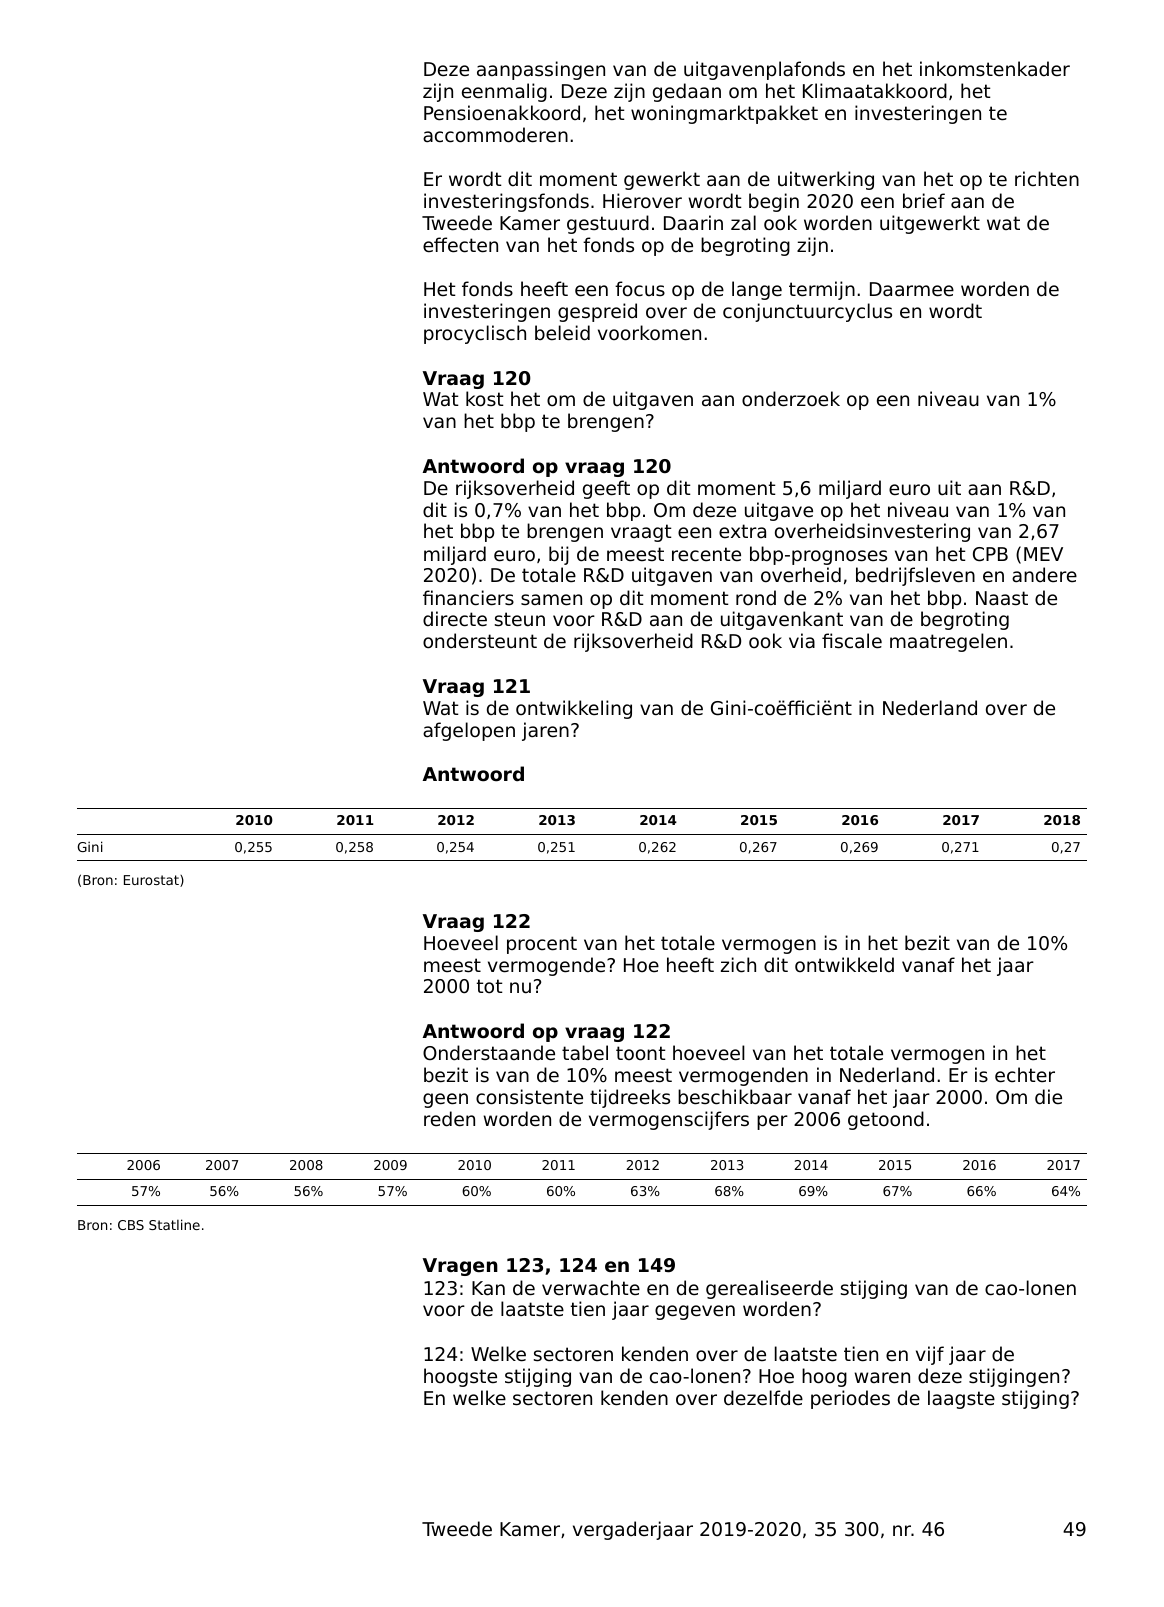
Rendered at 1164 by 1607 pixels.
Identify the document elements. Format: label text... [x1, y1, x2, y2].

text Vraag 121 [422, 676, 1087, 697]
table_cell 67% [834, 1180, 918, 1205]
table_cell 56% [245, 1180, 329, 1205]
table_header 2015 [834, 1154, 918, 1178]
table_cell 0,267 [683, 835, 783, 860]
table_cell 57% [329, 1180, 413, 1205]
text Antwoord op vraag 120 [422, 456, 1087, 477]
text Het fonds heeft een focus op de lange termijn. Daarmee worden de investeringen gespreid over de conjunctuurcyclus en wordt procyclisch beleid voorkomen. [422, 279, 1087, 345]
table_cell 0,27 [986, 835, 1087, 860]
table_header 2007 [161, 1154, 245, 1178]
table_cell 56% [161, 1180, 245, 1205]
table_cell 63% [582, 1180, 666, 1205]
table_cell 66% [918, 1180, 1002, 1205]
text Wat is de ontwikkeling van de Gini-coëfficiënt in Nederland over de afgelopen jaren? [422, 697, 1087, 741]
text Antwoord [422, 764, 1087, 786]
text De rijksoverheid geeft op dit moment 5,6 miljard euro uit aan R&D, dit is 0,7% van het bbp. Om deze uitgave op het niveau van 1% van het bbp te brengen vraagt een extra overheidsinvestering van 2,67 miljard euro, bij de meest recente bbp-prognoses van het CPB (MEV 2020). De totale R&D uitgaven van overheid, bedrijfsleven en andere financiers samen op dit moment rond de 2% van het bbp. Naast de directe steun voor R&D aan de uitgavenkant van de begroting ondersteunt de rijksoverheid R&D ook via fiscale maatregelen. [422, 477, 1087, 653]
table_header 2016 [784, 809, 884, 834]
table_cell 57% [77, 1180, 161, 1205]
table_header 2010 [413, 1154, 497, 1178]
text Er wordt dit moment gewerkt aan de uitwerking van het op te richten investeringsfonds. Hierover wordt begin 2020 een brief aan de Tweede Kamer gestuurd. Daarin zal ook worden uitgewerkt wat de effecten van het fonds op de begroting zijn. [422, 169, 1087, 257]
table_header 2018 [986, 809, 1087, 834]
text Vraag 120 [422, 367, 1087, 389]
table_header 2009 [329, 1154, 413, 1178]
table_header 2013 [481, 809, 582, 834]
table_header 2011 [498, 1154, 582, 1178]
table_header [77, 809, 178, 834]
table_cell 69% [750, 1180, 834, 1205]
table_header 2010 [178, 809, 279, 834]
table_cell 0,262 [582, 835, 683, 860]
table_cell (Bron: Eurostat) [77, 861, 1087, 888]
table_header 2017 [1003, 1154, 1087, 1178]
text Onderstaande tabel toont hoeveel van het totale vermogen in het bezit is van de 10% meest vermogenden in Nederland. Er is echter geen consistente tijdreeks beschikbaar vanaf het jaar 2000. Om die reden worden de vermogenscijfers per 2006 getoond. [422, 1043, 1087, 1131]
table_cell 0,269 [784, 835, 884, 860]
table_cell 60% [413, 1180, 497, 1205]
table_cell 68% [666, 1180, 750, 1205]
text Deze aanpassingen van de uitgavenplafonds en het inkomstenkader zijn eenmalig. Deze zijn gedaan om het Klimaatakkoord, het Pensioenakkoord, het woningmarktpakket en investeringen te accommoderen. [422, 59, 1087, 147]
table_header 2006 [77, 1154, 161, 1178]
text Vraag 122 [422, 911, 1087, 932]
text Wat kost het om de uitgaven aan onderzoek op een niveau van 1% van het bbp te brengen? [422, 389, 1087, 433]
table_cell 0,255 [178, 835, 279, 860]
table_cell Gini [77, 835, 178, 860]
table_header 2016 [918, 1154, 1002, 1178]
text Vragen 123, 124 en 149 [422, 1255, 1087, 1277]
table_header 2012 [380, 809, 481, 834]
table_cell 60% [498, 1180, 582, 1205]
table_cell Bron: CBS Statline. [77, 1206, 1087, 1233]
table_cell 0,258 [279, 835, 380, 860]
table_header 2012 [582, 1154, 666, 1178]
text 123: Kan de verwachte en de gerealiseerde stijging van de cao-lonen voor de laatste tien jaar gegeven worden? [422, 1277, 1087, 1321]
text 124: Welke sectoren kenden over de laatste tien en vijf jaar de hoogste stijging van de cao-lonen? Hoe hoog waren deze stijgingen? En welke sectoren kenden over dezelfde periodes de laagste stijging? [422, 1343, 1087, 1409]
text Hoeveel procent van het totale vermogen is in het bezit van de 10% meest vermogende? Hoe heeft zich dit ontwikkeld vanaf het jaar 2000 tot nu? [422, 932, 1087, 998]
table_header 2011 [279, 809, 380, 834]
table_cell 64% [1003, 1180, 1087, 1205]
table_header 2014 [750, 1154, 834, 1178]
text Antwoord op vraag 122 [422, 1021, 1087, 1043]
table_cell 0,271 [885, 835, 986, 860]
table_header 2015 [683, 809, 783, 834]
table_cell 0,254 [380, 835, 481, 860]
table_cell 0,251 [481, 835, 582, 860]
table_header 2013 [666, 1154, 750, 1178]
table_header 2014 [582, 809, 683, 834]
table_header 2008 [245, 1154, 329, 1178]
table_header 2017 [885, 809, 986, 834]
